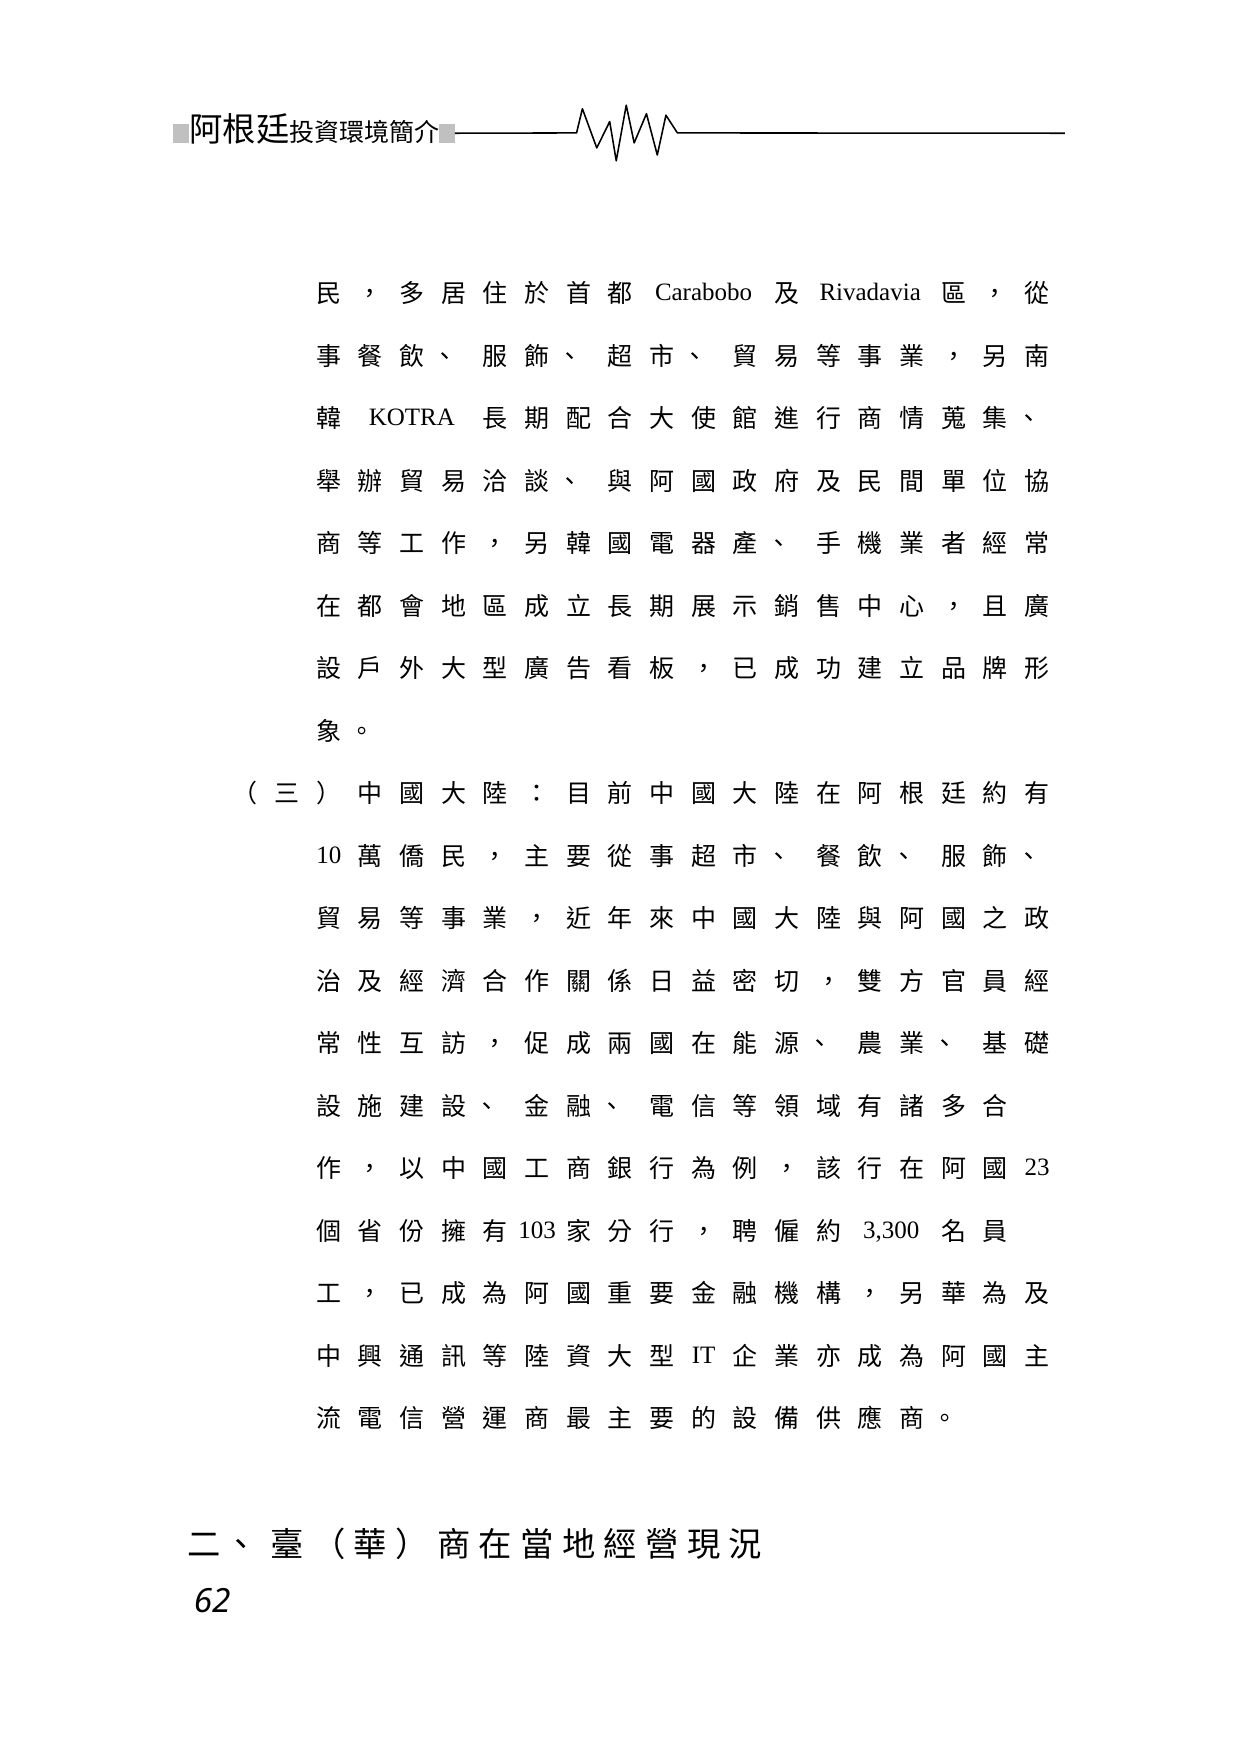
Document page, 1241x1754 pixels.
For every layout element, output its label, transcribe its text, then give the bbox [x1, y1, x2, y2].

text （三）中國大陸：目前中國大陸在阿根廷約有10萬僑民，主要從事超市、餐飲、服飾、貿易等事業，近年來中國大陸與阿國之政治及經濟合作關係日益密切，雙方官員經常性互訪，促成兩國在能源、農業、基礎設施建設、金融、電信等領域有諸多合作，以中國工商銀行為例，該行在阿國23個省份擁有103家分行，聘僱約3,300名員工，已成為阿國重要金融機構，另華為及中興通訊等陸資大型IT企業亦成為阿國主流電信營運商最主要的設備供應商。 [207, 750, 1058, 1438]
text 民，多居住於首都Carabobo及Rivadavia區，從事餐飲、服飾、超市、貿易等事業，另南韓KOTRA長期配合大使館進行商情蒐集、舉辦貿易洽談、與阿國政府及民間單位協商等工作，另韓國電器產、手機業者經常在都會地區成立長期展示銷售中心，且廣設戶外大型廣告看板，已成功建立品牌形象。 [207, 250, 1058, 750]
text 二、臺（華）商在當地經營現況 [183, 1500, 1058, 1563]
